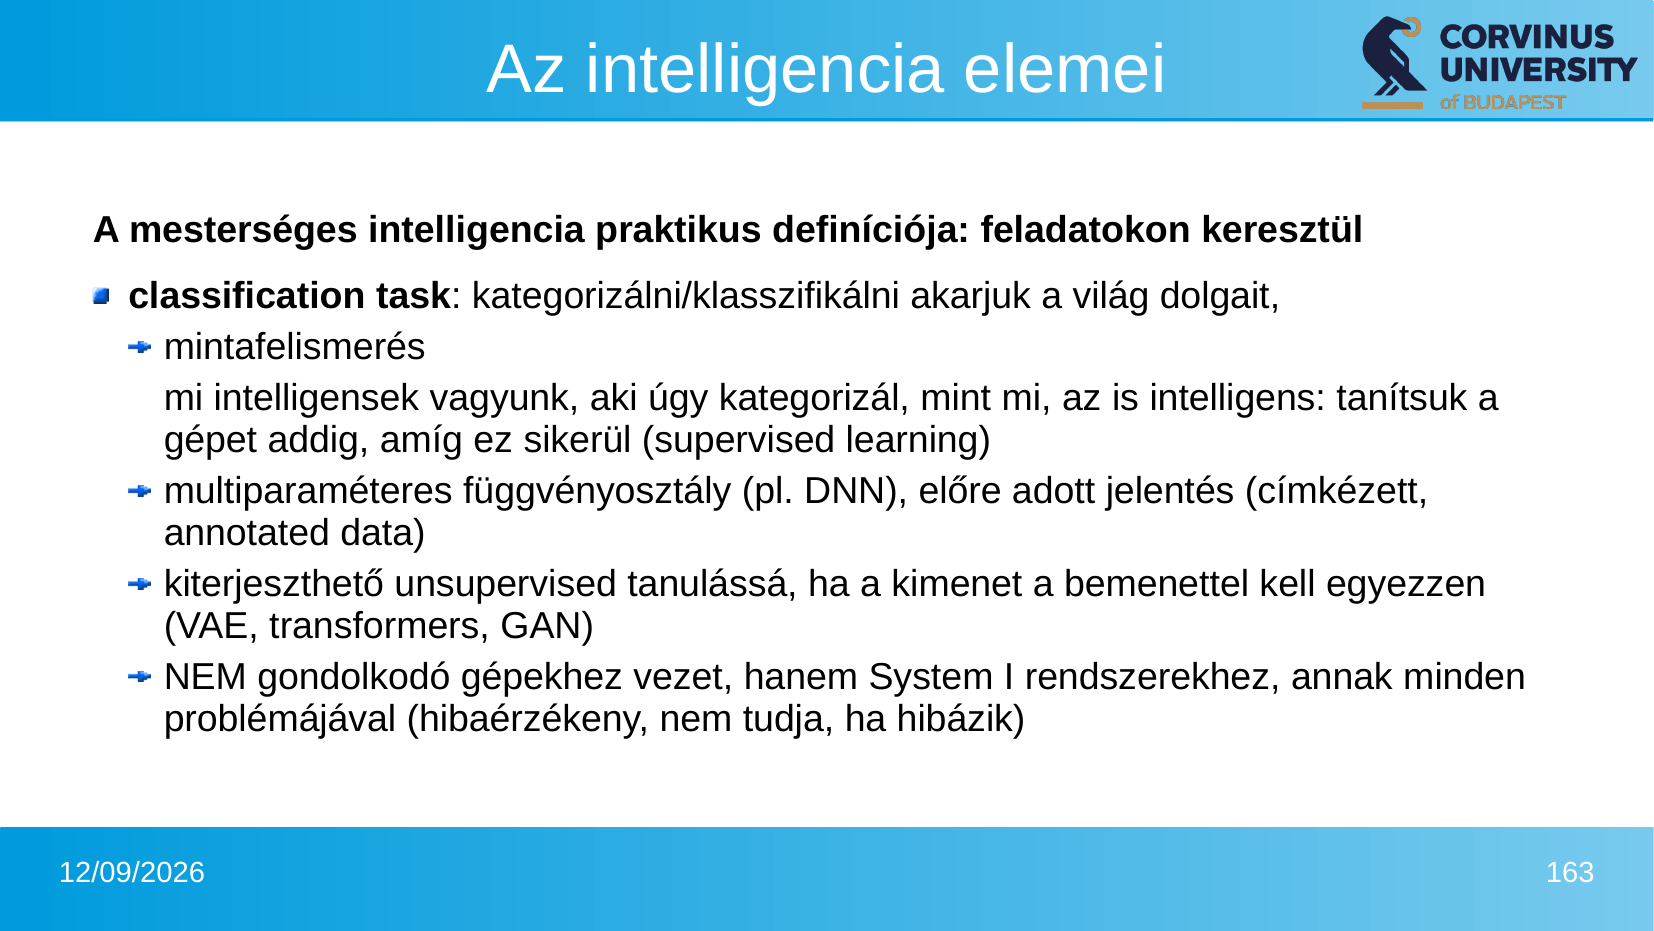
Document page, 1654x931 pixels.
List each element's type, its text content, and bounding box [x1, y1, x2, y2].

text_box A mesterséges intelligencia praktikus definíciója: feladatokon keresztül classification task: kategorizálni/klasszifikálni akarjuk a világ dolgait, mintafelismerés mi intelligensek vagyunk, aki úgy kategorizál, mint mi, az is intelligens: tanítsuk a gépet addig, amíg ez sikerül (supervised learning) multiparaméteres függvényosztály (pl. DNN), előre adott jelentés (címkézett, annotated data) kiterjeszthető unsupervised tanulássá, ha a kimenet a bemenettel kell egyezzen (VAE, transformers, GAN) NEM gondolkodó gépekhez vezet, hanem System I rendszerekhez, annak minden problémájával (hibaérzékeny, nem tudja, ha hibázik) [78, 201, 1574, 747]
title Az intelligencia elemei [59, 29, 1362, 108]
picture [1362, 16, 1638, 109]
